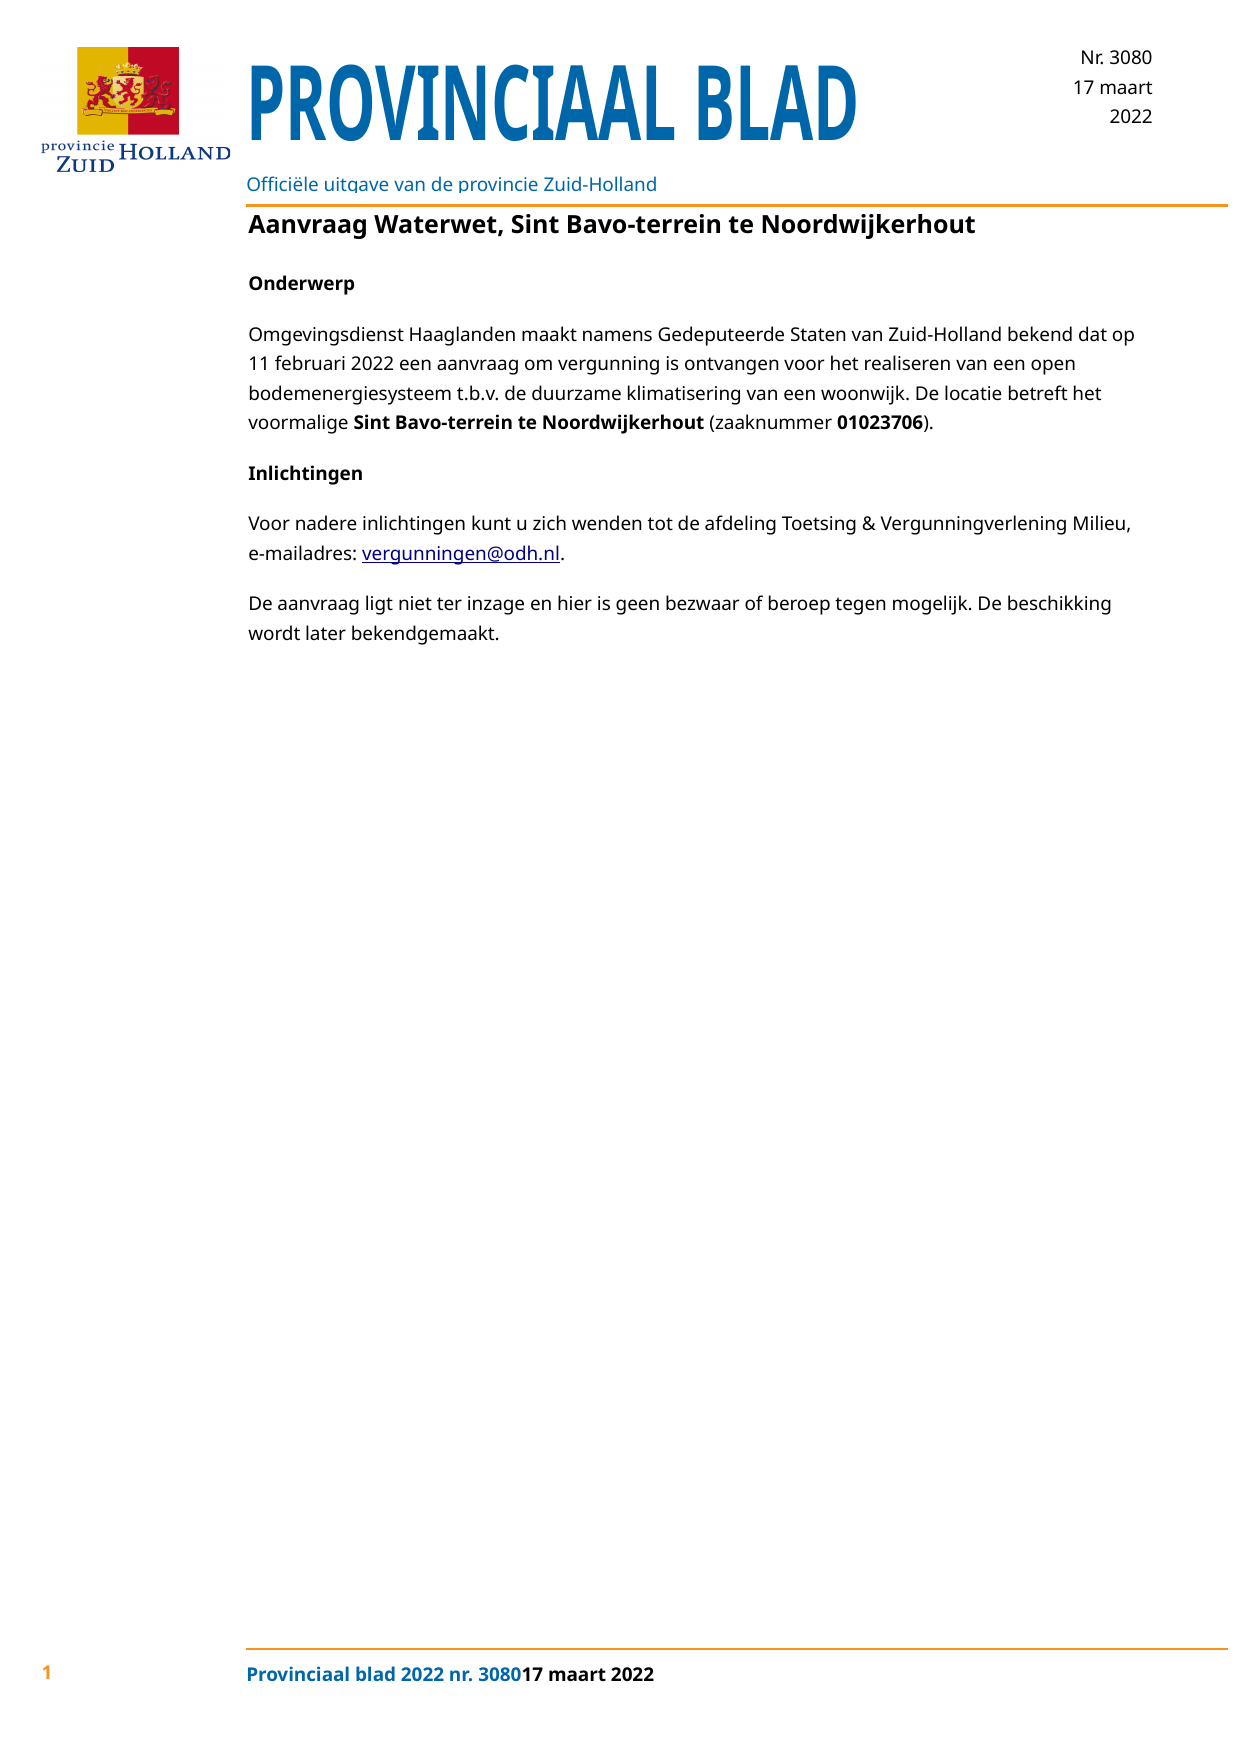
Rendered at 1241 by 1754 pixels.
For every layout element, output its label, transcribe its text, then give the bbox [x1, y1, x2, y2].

text Voor nadere inlichtingen kunt u zich wenden tot de afdeling Toetsing & Vergunningverlening Milieu, e-mailadres: vergunningen@odh.nl. [248, 510, 1152, 566]
text Aanvraag Waterwet, Sint Bavo-terrein te Noordwijkerhout [248, 207, 1152, 241]
picture [41, 47, 231, 172]
text Inlichtingen [248, 460, 1152, 486]
text Onderwerp [248, 270, 1152, 296]
text Omgevingsdienst Haaglanden maakt namens Gedeputeerde Staten van Zuid-Holland bekend dat op 11 februari 2022 een aanvraag om vergunning is ontvangen voor het realiseren van een open bodemenergiesysteem t.b.v. de duurzame klimatisering van een woonwijk. De locatie betreft het voormalige Sint Bavo-terrein te Noordwijkerhout (zaaknummer 01023706). [248, 321, 1152, 435]
text De aanvraag ligt niet ter inzage en hier is geen bezwaar of beroep tegen mogelijk. De beschikking wordt later bekendgemaakt. [248, 590, 1152, 646]
